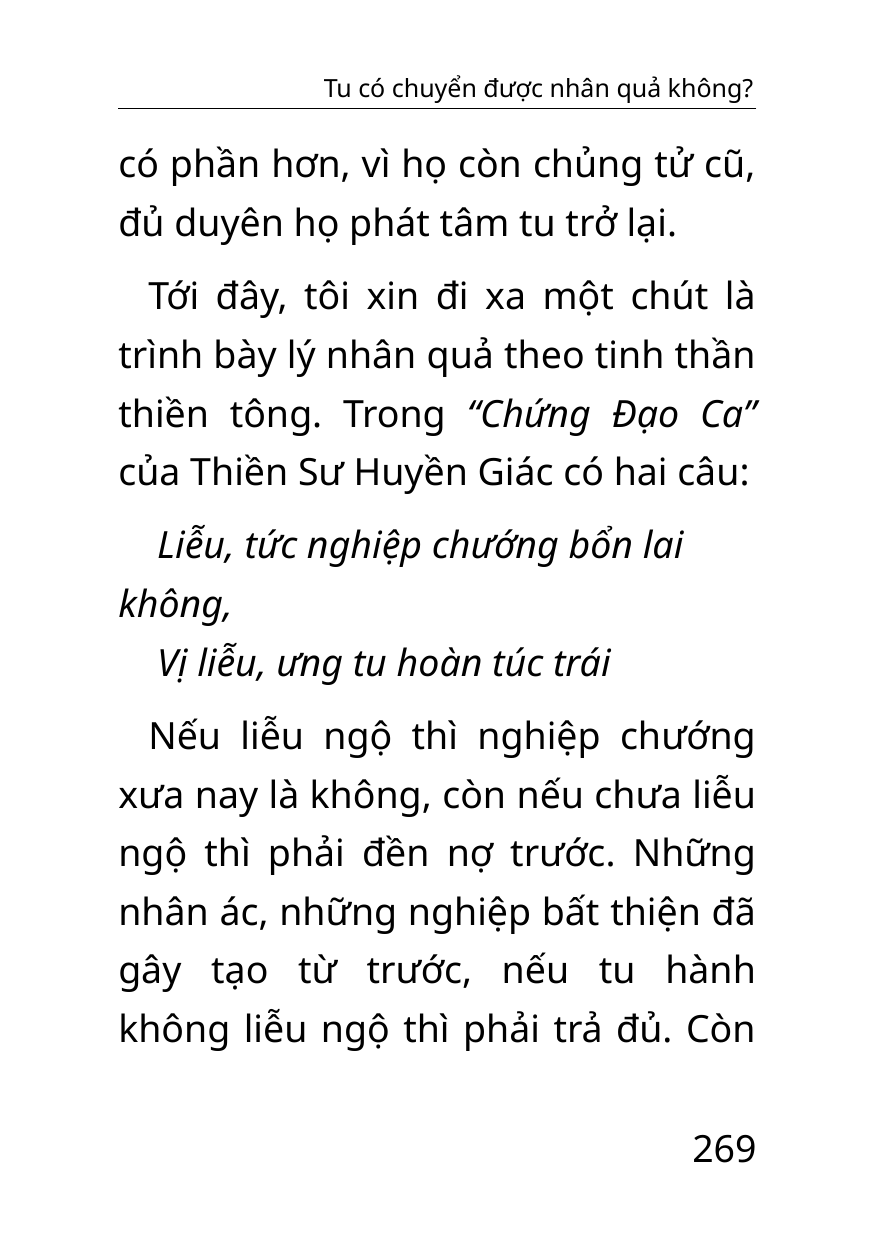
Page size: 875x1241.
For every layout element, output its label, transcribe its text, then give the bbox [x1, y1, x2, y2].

text có phần hơn, vì họ còn chủng tử cũ, đủ duyên họ phát tâm tu trở lại. [118, 138, 756, 247]
text Nếu liễu ngộ thì nghiệp chướng xưa nay là không, còn nếu chưa liễu ngộ thì phải đền nợ trước. Những nhân ác, những nghiệp bất thiện đã gây tạo từ trước, nếu tu hành không liễu ngộ thì phải trả đủ. Còn [118, 709, 756, 1053]
text Liễu, tức nghiệp chướng bổn lai không, [118, 519, 756, 628]
text Tới đây, tôi xin đi xa một chút là trình bày lý nhân quả theo tinh thần thiền tông. Trong “Chứng Đạo Ca” của Thiền Sư Huyền Giác có hai câu: [118, 269, 756, 497]
text Vị liễu, ưng tu hoàn túc trái [118, 636, 756, 687]
